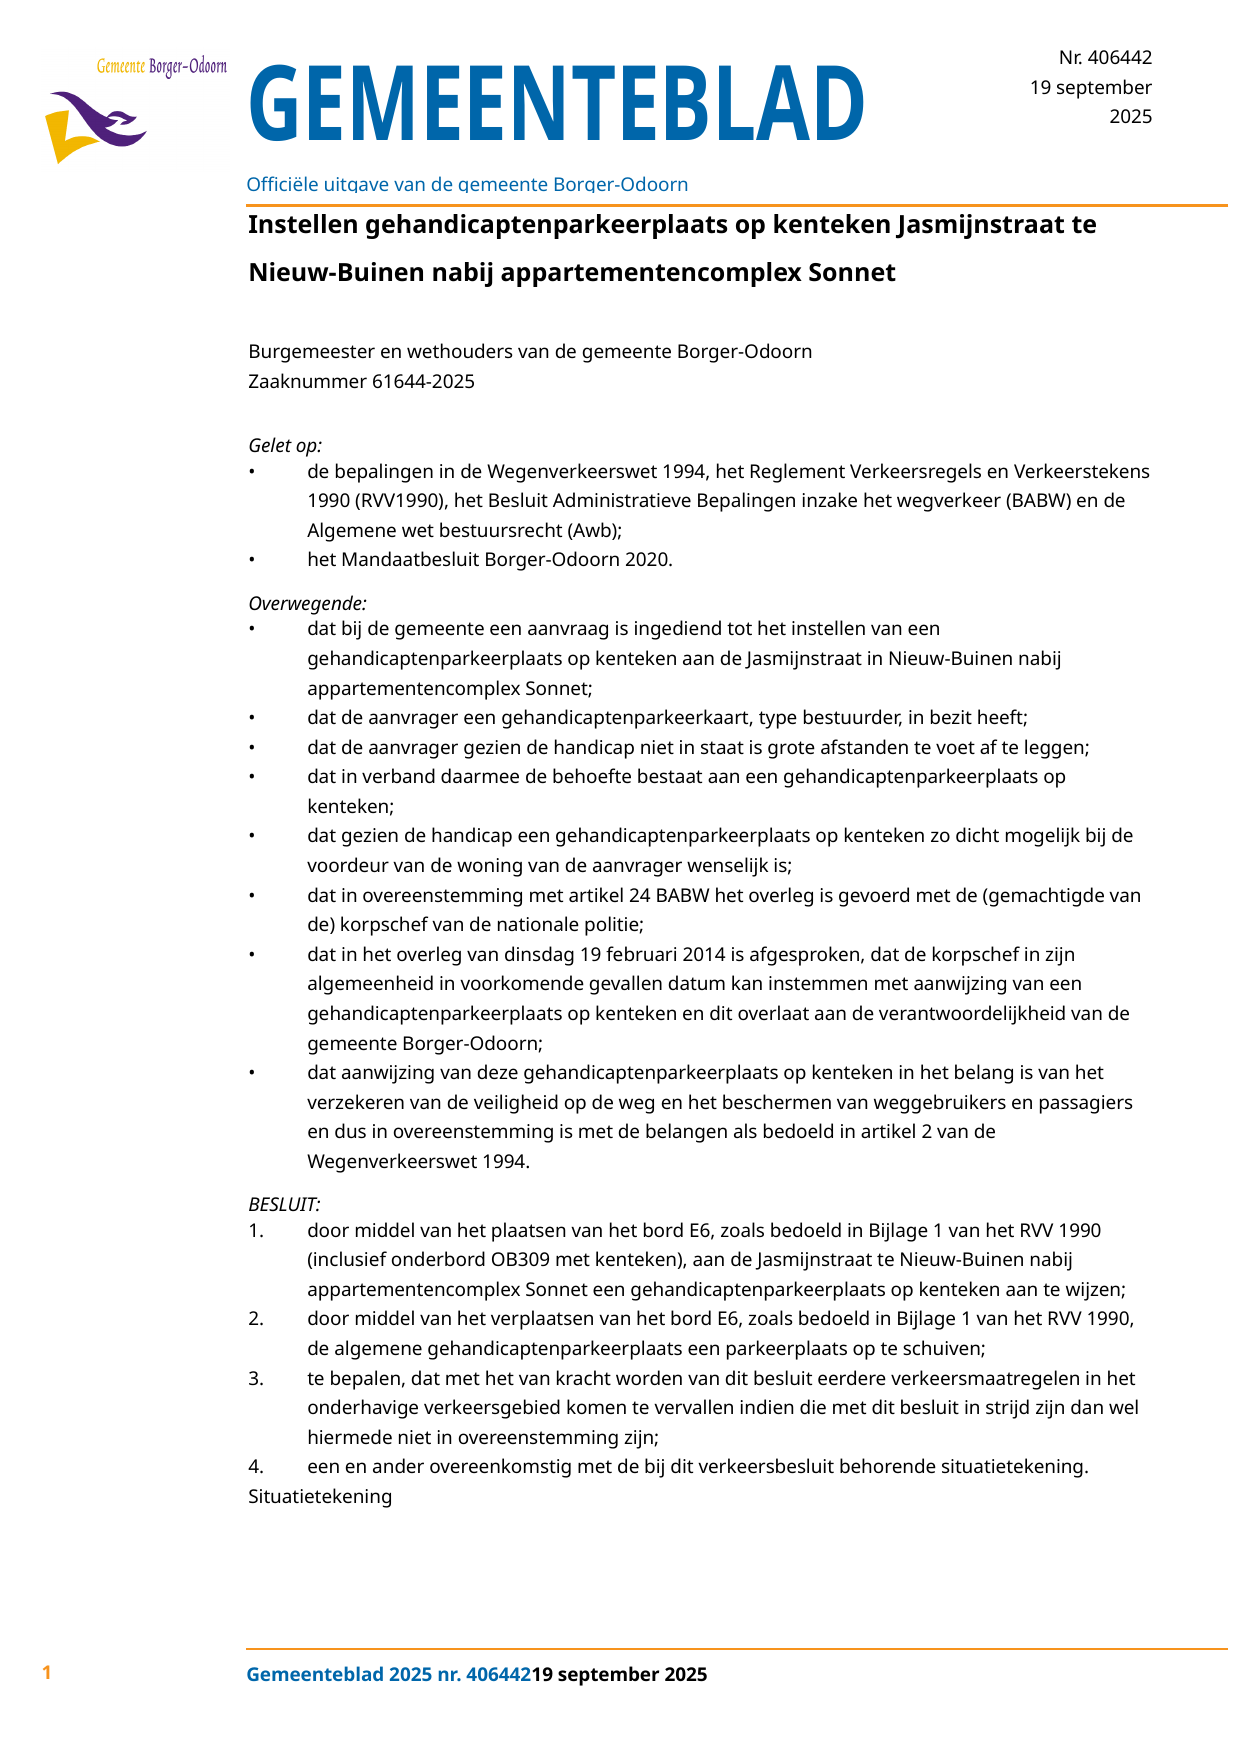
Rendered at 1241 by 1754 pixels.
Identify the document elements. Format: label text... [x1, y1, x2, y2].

list een en ander overeenkomstig met de bij dit verkeersbesluit behorende situatietekening. [248, 1453, 1152, 1479]
list dat in overeenstemming met artikel 24 BABW het overleg is gevoerd met de (gemachtigde van de) korpschef van de nationale politie; [248, 882, 1152, 937]
list te bepalen, dat met het van kracht worden van dit besluit eerdere verkeersmaatregelen in het onderhavige verkeersgebied komen te vervallen indien die met dit besluit in strijd zijn dan wel hiermede niet in overeenstemming zijn; [248, 1365, 1152, 1450]
list dat in het overleg van dinsdag 19 februari 2014 is afgesproken, dat de korpschef in zijn algemeenheid in voorkomende gevallen datum kan instemmen met aanwijzing van een gehandicaptenparkeerplaats op kenteken en dit overlaat aan de verantwoordelijkheid van de gemeente Borger-Odoorn; [248, 941, 1152, 1055]
text BESLUIT: [248, 1191, 1152, 1217]
list dat de aanvrager gezien de handicap niet in staat is grote afstanden te voet af te leggen; [248, 734, 1152, 759]
list dat aanwijzing van deze gehandicaptenparkeerplaats op kenteken in het belang is van het verzekeren van de veiligheid op de weg en het beschermen van weggebruikers en passagiers en dus in overeenstemming is met de belangen als bedoeld in artikel 2 van de Wegenverkeerswet 1994. [248, 1059, 1152, 1174]
list door middel van het verplaatsen van het bord E6, zoals bedoeld in Bijlage 1 van het RVV 1990, de algemene gehandicaptenparkeerplaats een parkeerplaats op te schuiven; [248, 1306, 1152, 1361]
list door middel van het plaatsen van het bord E6, zoals bedoeld in Bijlage 1 van het RVV 1990 (inclusief onderbord OB309 met kenteken), aan de Jasmijnstraat te Nieuw-Buinen nabij appartementencomplex Sonnet een gehandicaptenparkeerplaats op kenteken aan te wijzen; [248, 1217, 1152, 1302]
list dat in verband daarmee de behoefte bestaat aan een gehandicaptenparkeerplaats op kenteken; [248, 763, 1152, 819]
list het Mandaatbesluit Borger-Odoorn 2020. [248, 547, 1152, 572]
picture [41, 47, 231, 172]
text Situatietekening [248, 1483, 1152, 1509]
list de bepalingen in de Wegenverkeerswet 1994, het Reglement Verkeersregels en Verkeerstekens 1990 (RVV1990), het Besluit Administratieve Bepalingen inzake het wegverkeer (BABW) en de Algemene wet bestuursrecht (Awb); [248, 458, 1152, 543]
text Burgemeester en wethouders van de gemeente Borger-Odoorn [248, 339, 1152, 364]
text Overwegende: [248, 590, 1152, 616]
list dat bij de gemeente een aanvraag is ingediend tot het instellen van een gehandicaptenparkeerplaats op kenteken aan de Jasmijnstraat in Nieuw-Buinen nabij appartementencomplex Sonnet; [248, 616, 1152, 700]
list dat gezien de handicap een gehandicaptenparkeerplaats op kenteken zo dicht mogelijk bij de voordeur van de woning van de aanvrager wenselijk is; [248, 823, 1152, 878]
text Zaaknummer 61644-2025 [248, 368, 1152, 394]
text Instellen gehandicaptenparkeerplaats op kenteken Jasmijnstraat te Nieuw-Buinen nabij appartementencomplex Sonnet [248, 207, 1152, 288]
text Gelet op: [248, 432, 1152, 458]
list dat de aanvrager een gehandicaptenparkeerkaart, type bestuurder, in bezit heeft; [248, 704, 1152, 730]
